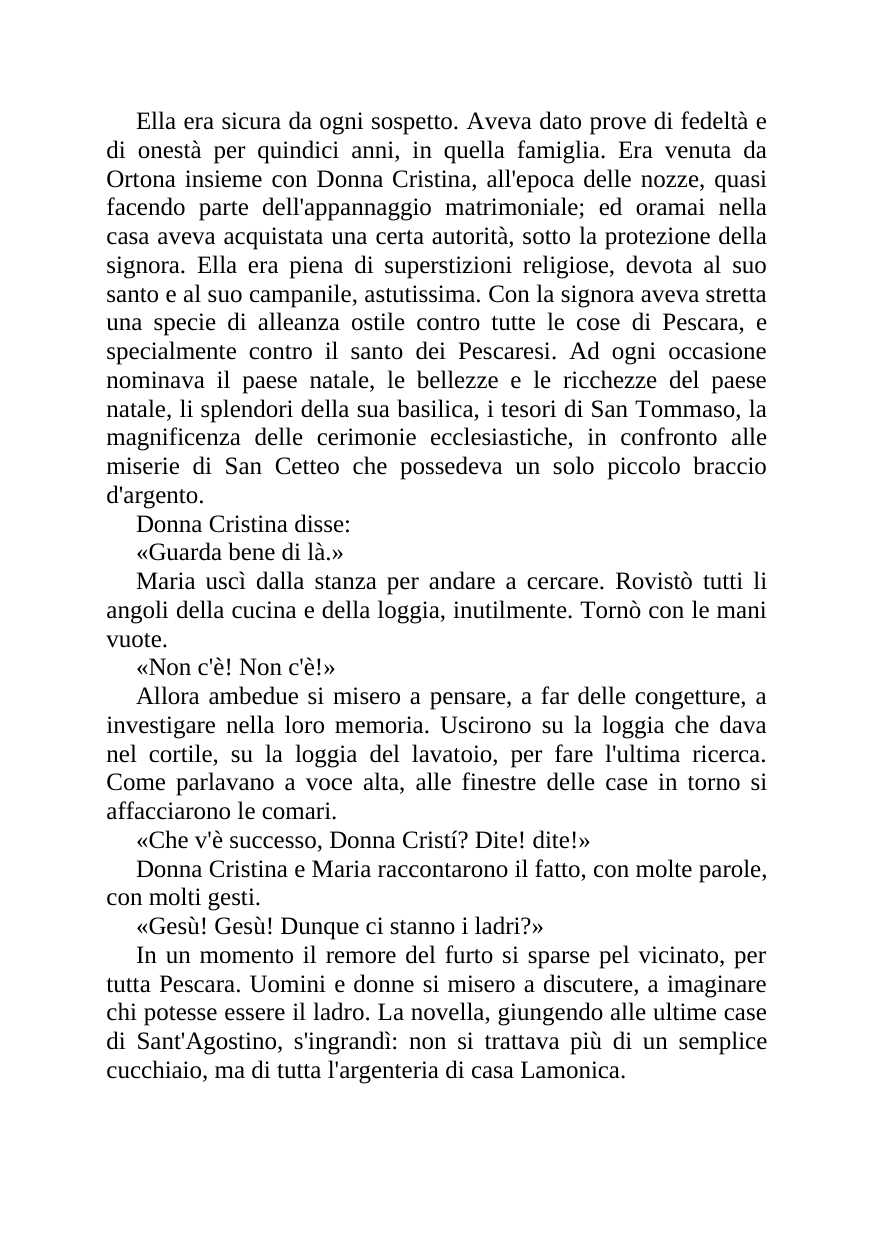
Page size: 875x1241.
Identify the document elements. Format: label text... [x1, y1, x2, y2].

text «Guarda bene di là.» [106, 537, 768, 566]
text Donna Cristina e Maria raccontarono il fatto, con molte parole, con molti gesti. [106, 854, 768, 911]
text Allora ambedue si misero a pensare, a far delle congetture, a investigare nella loro memoria. Uscirono su la loggia che dava nel cortile, su la loggia del lavatoio, per fare l'ultima ricerca. Come parlavano a voce alta, alle finestre delle case in torno si affacciarono le comari. [106, 681, 768, 825]
text Maria uscì dalla stanza per andare a cercare. Rovistò tutti li angoli della cucina e della loggia, inutilmente. Tornò con le mani vuote. [106, 566, 768, 652]
text «Che v'è successo, Donna Cristí? Dite! dite!» [106, 825, 768, 854]
text «Gesù! Gesù! Dunque ci stanno i ladri?» [106, 911, 768, 940]
text In un momento il remore del furto si sparse pel vicinato, per tutta Pescara. Uomini e donne si misero a discutere, a imaginare chi potesse essere il ladro. La novella, giungendo alle ultime case di Sant'Agostino, s'ingrandì: non si trattava più di un semplice cucchiaio, ma di tutta l'argenteria di casa Lamonica. [106, 940, 768, 1084]
text «Non c'è! Non c'è!» [106, 652, 768, 681]
text Donna Cristina disse: [106, 509, 768, 537]
text Ella era sicura da ogni sospetto. Aveva dato prove di fedeltà e di onestà per quindici anni, in quella famiglia. Era venuta da Ortona insieme con Donna Cristina, all'epoca delle nozze, quasi facendo parte dell'appannaggio matrimoniale; ed oramai nella casa aveva acquistata una certa autorità, sotto la protezione della signora. Ella era piena di superstizioni religiose, devota al suo santo e al suo campanile, astutissima. Con la signora aveva stretta una specie di alleanza ostile contro tutte le cose di Pescara, e specialmente contro il santo dei Pescaresi. Ad ogni occasione nominava il paese natale, le bellezze e le ricchezze del paese natale, li splendori della sua basilica, i tesori di San Tommaso, la magnificenza delle cerimonie ecclesiastiche, in confronto alle miserie di San Cetteo che possedeva un solo piccolo braccio d'argento. [106, 106, 768, 509]
